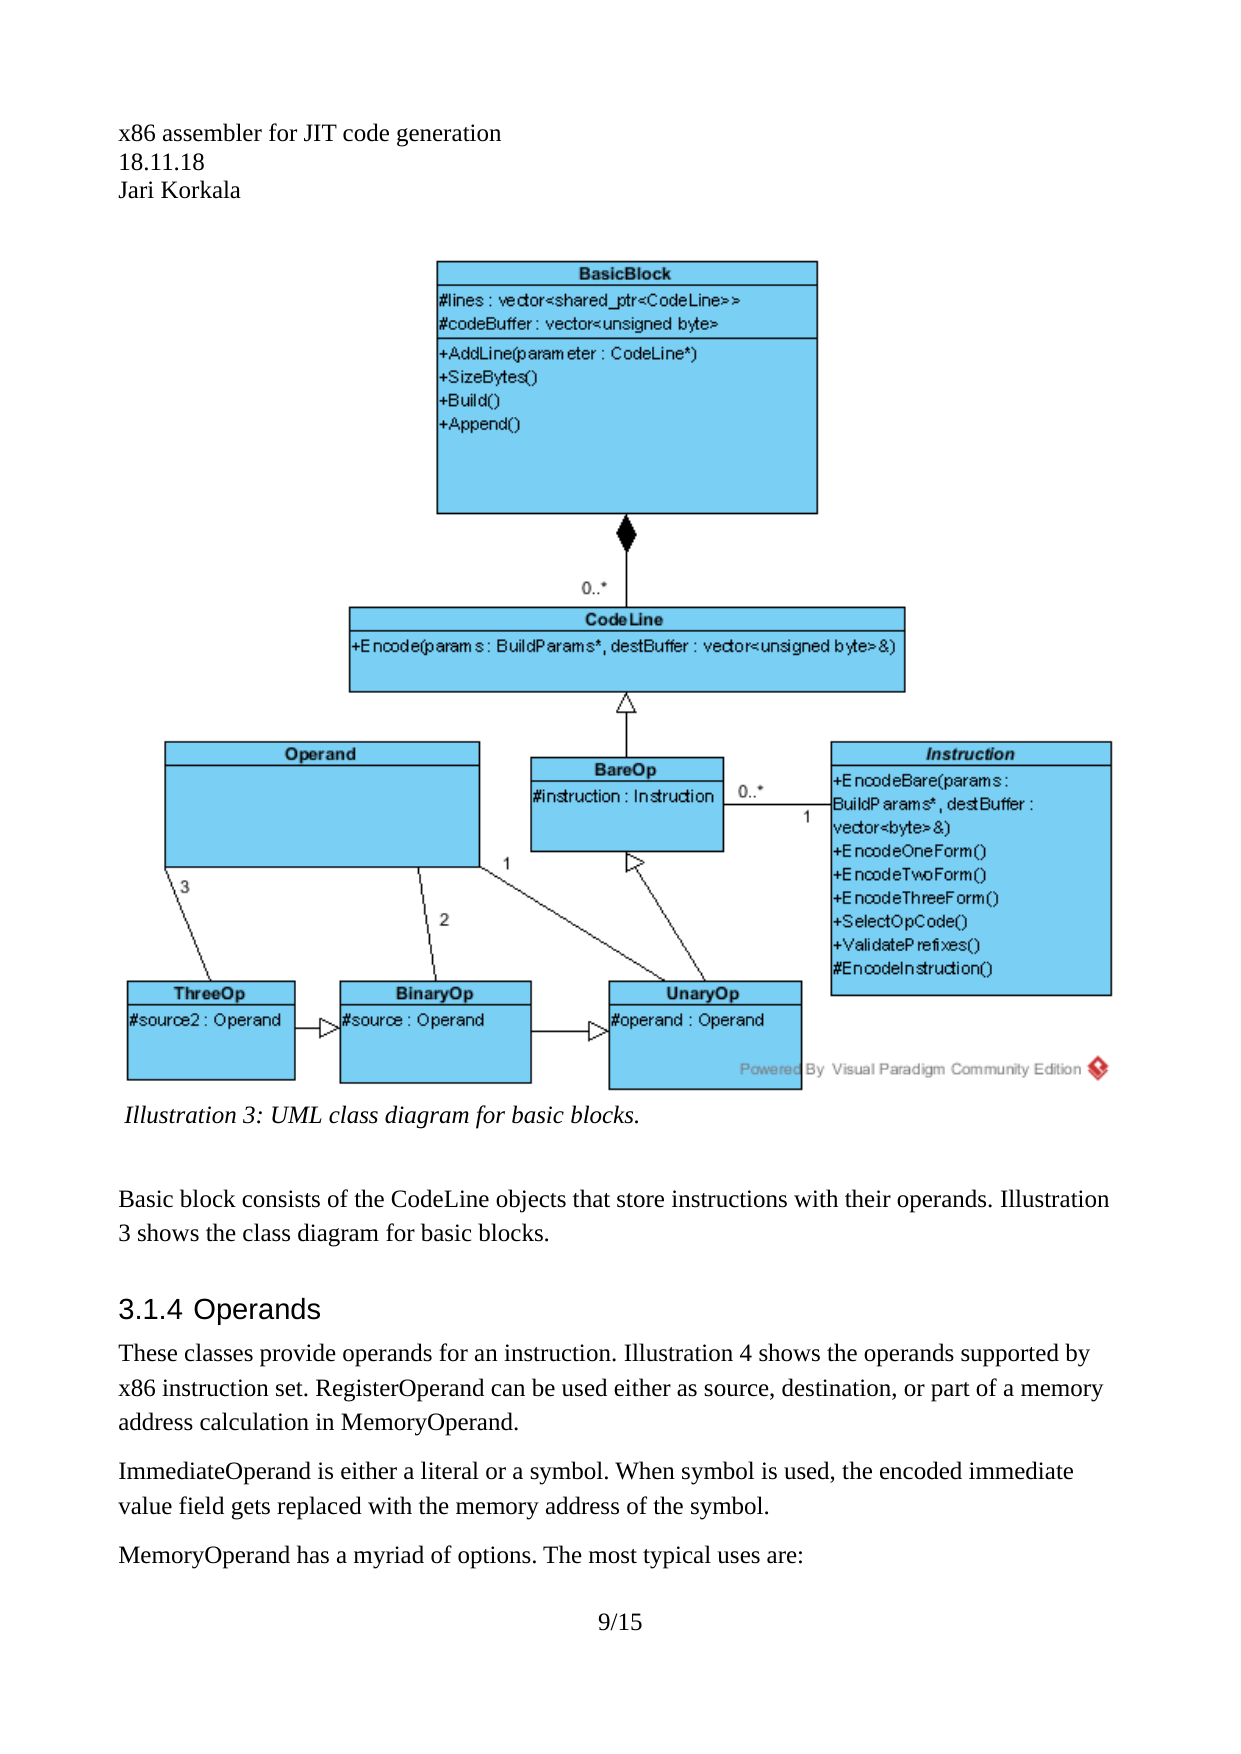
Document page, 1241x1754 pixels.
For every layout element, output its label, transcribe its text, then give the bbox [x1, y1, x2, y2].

text ImmediateOperand is either a literal or a symbol. When symbol is used, the encoded immediate value field gets replaced with the memory address of the symbol. [118, 1456, 1122, 1519]
text Basic block consists of the CodeLine objects that store instructions with their operands. Illustration 3 shows the class diagram for basic blocks. [118, 1184, 1122, 1247]
text These classes provide operands for an instruction. Illustration 4 shows the operands supported by x86 instruction set. RegisterOperand can be used either as source, destination, or part of a memory address calculation in MemoryOperand. [118, 1338, 1122, 1436]
text Illustration 3: UML class diagram for basic blocks. [124, 1095, 1116, 1129]
subtitle Operands [118, 1292, 1122, 1326]
picture [124, 258, 1117, 1095]
text MemoryOperand has a myriad of options. The most typical uses are: [118, 1540, 1122, 1568]
